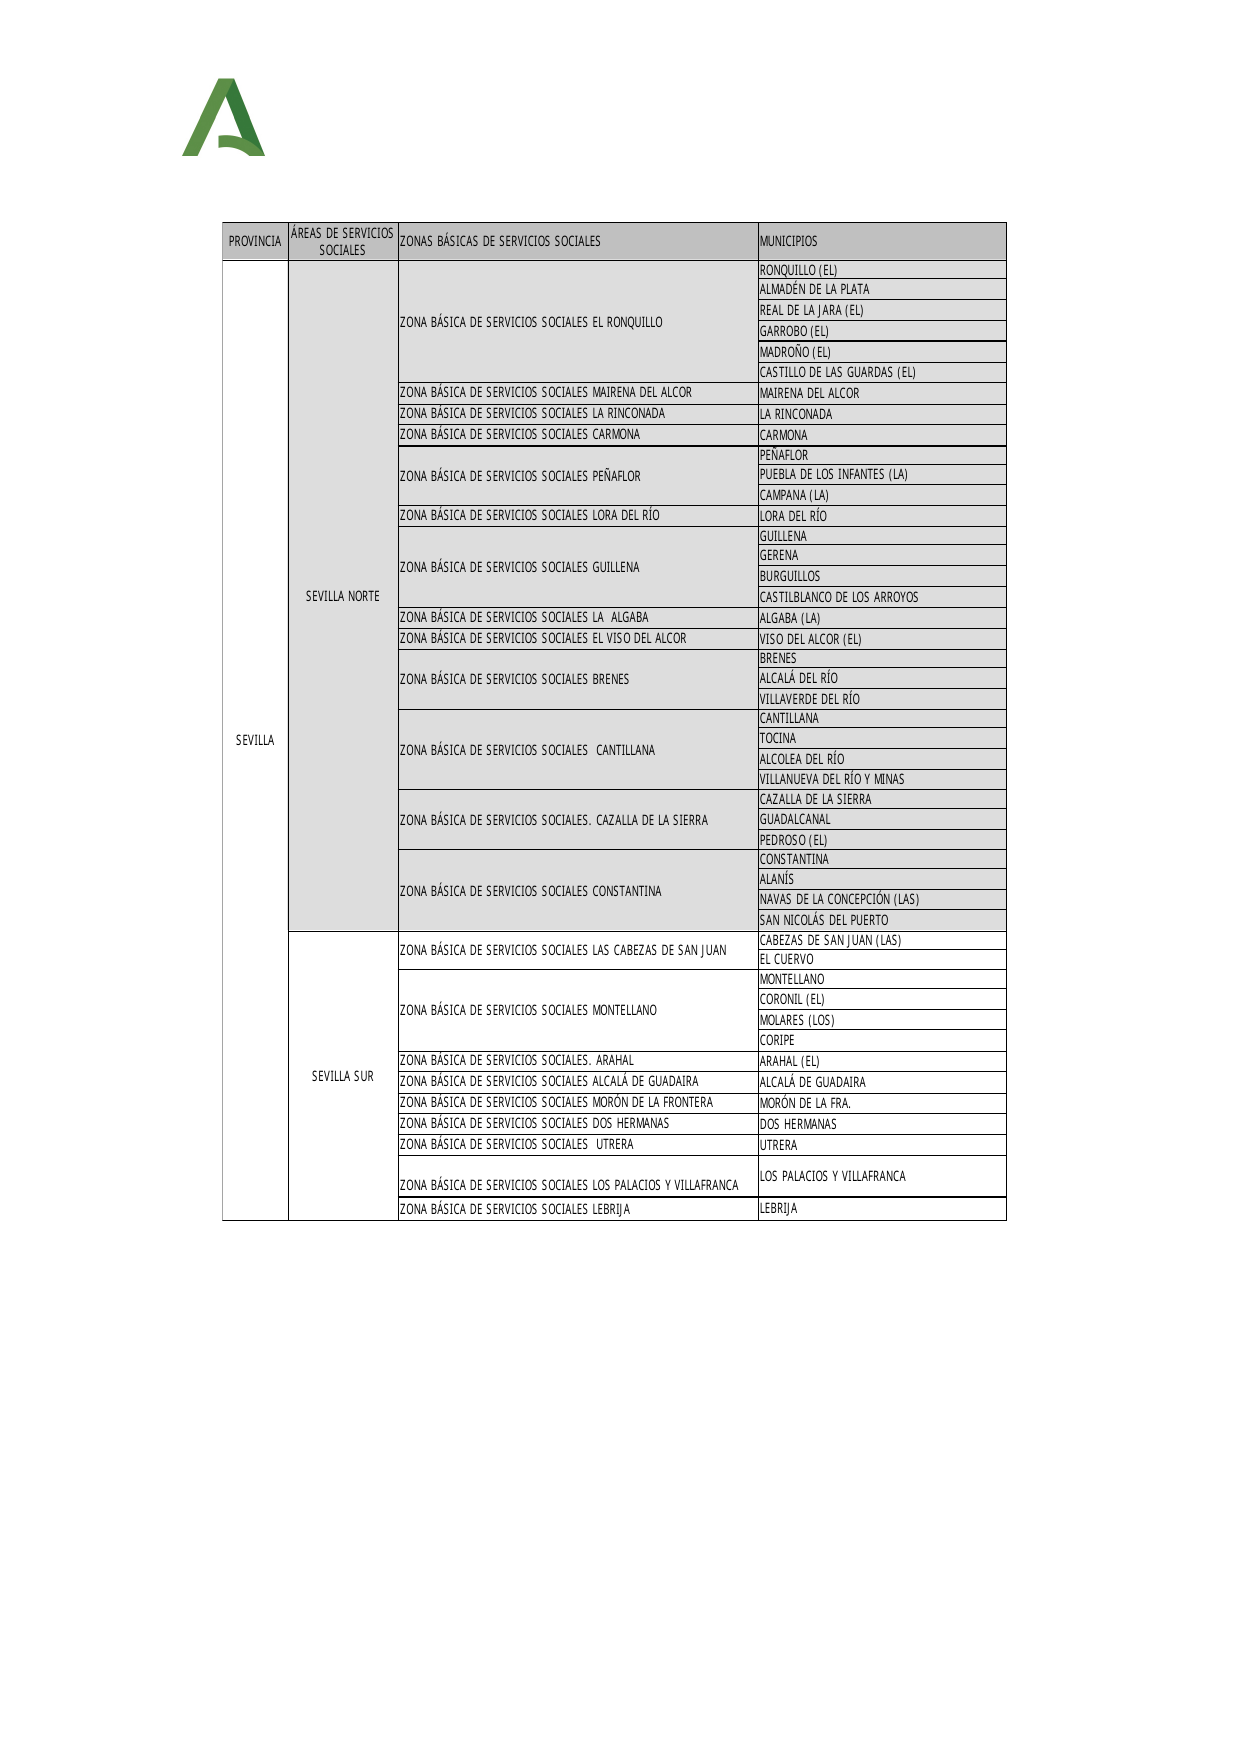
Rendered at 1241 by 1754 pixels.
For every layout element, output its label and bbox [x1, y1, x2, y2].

picture [177, 73, 270, 161]
